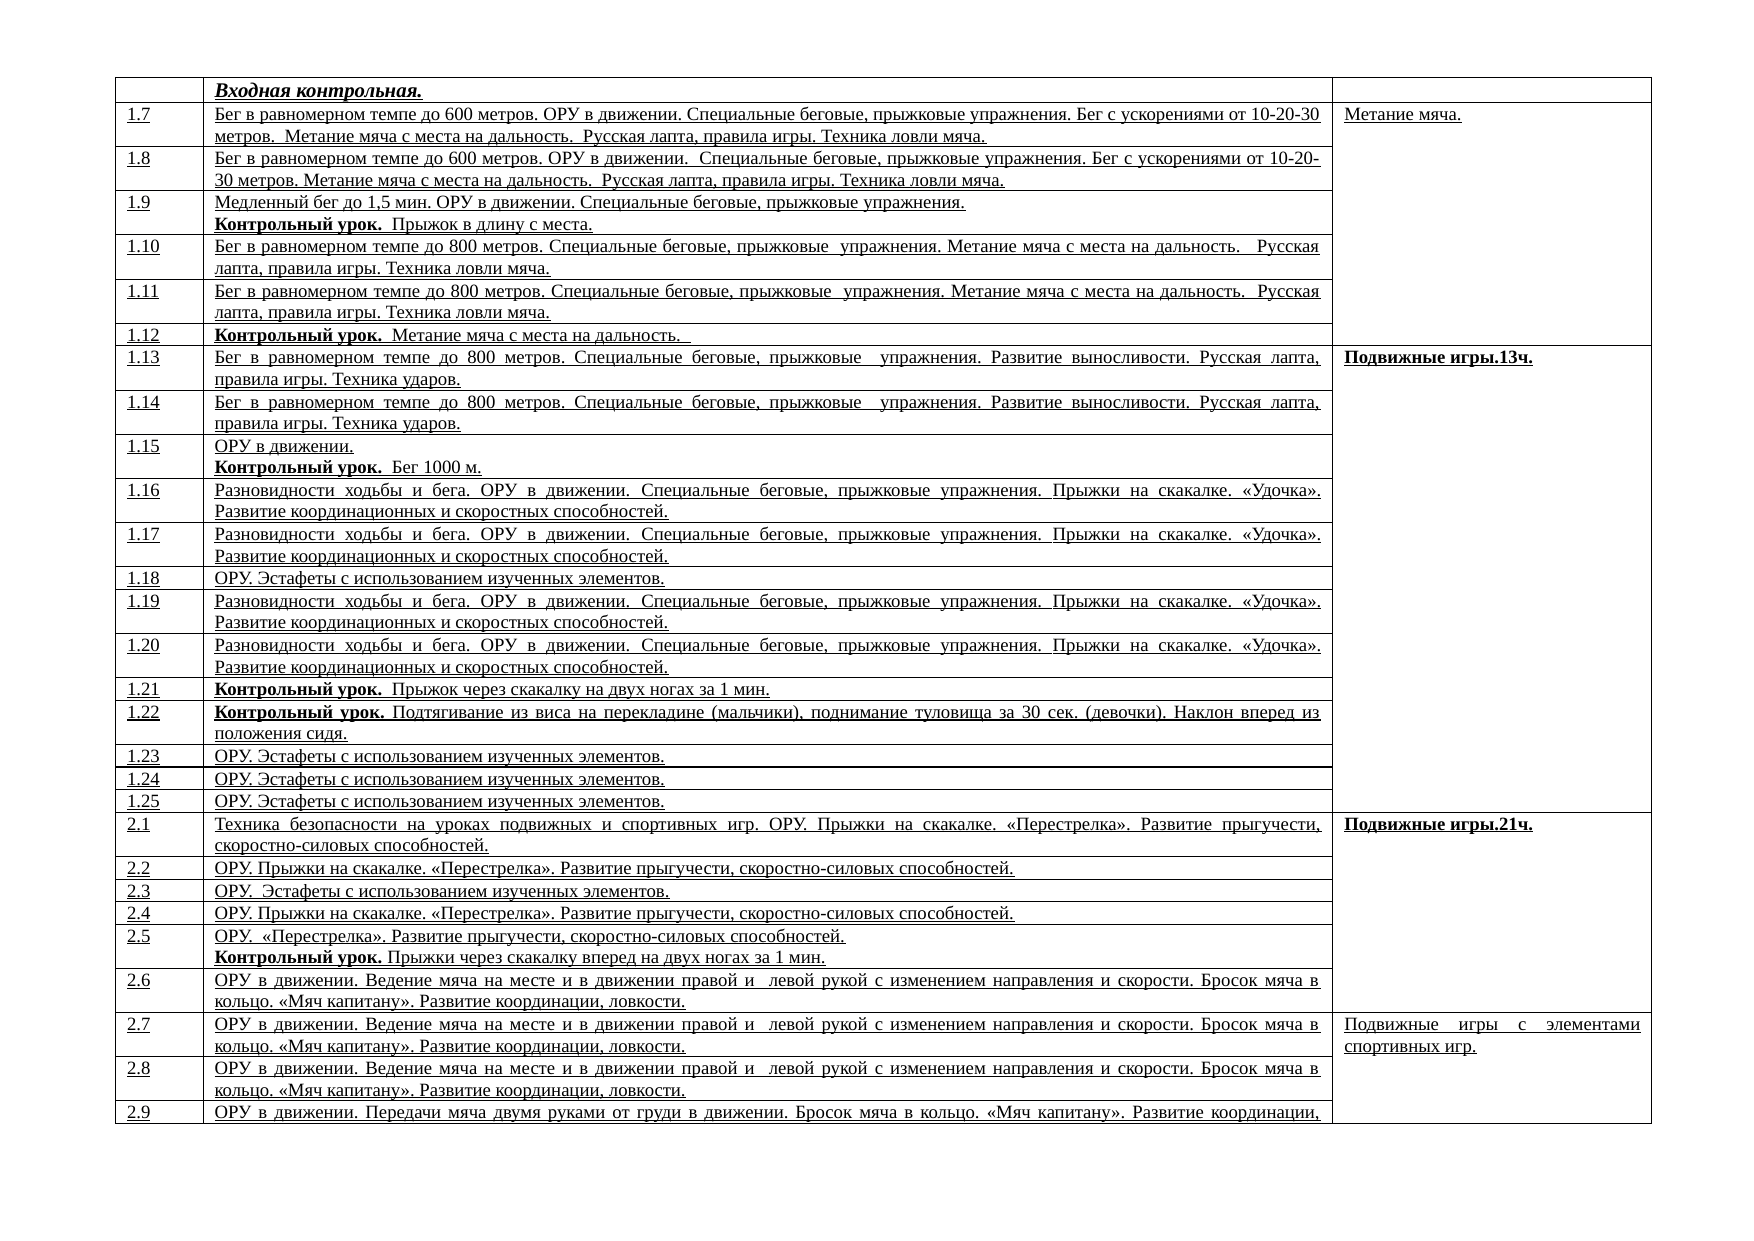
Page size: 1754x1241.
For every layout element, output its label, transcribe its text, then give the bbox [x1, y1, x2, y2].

table_cell 1.23 [116, 745, 203, 766]
table_cell 1.19 [116, 590, 203, 633]
table_cell 1.24 [116, 768, 203, 789]
table_cell 2.7 [116, 1013, 203, 1056]
table_cell ОРУ. Эстафеты с использованием изученных элементов. [204, 880, 1332, 901]
table_cell 1.9 [116, 191, 203, 234]
table_cell Разновидности ходьбы и бега. ОРУ в движении. Специальные беговые, прыжковые упражнения. Прыжки на скакалке. «Удочка». Развитие координационных и скоростных способностей. [204, 634, 1332, 677]
table_cell Бег в равномерном темпе до 800 метров. Специальные беговые, прыжковые упражнения. Развитие выносливости. Русская лапта, правила игры. Техника ударов. [204, 346, 1332, 389]
table_cell [116, 78, 203, 102]
table_cell 1.12 [116, 324, 203, 345]
table_cell 1.17 [116, 523, 203, 566]
table_cell Контрольный урок. Подтягивание из виса на перекладине (мальчики), поднимание туловища за 30 сек. (девочки). Наклон вперед из положения сидя. [204, 701, 1332, 744]
table_cell ОРУ. Прыжки на скакалке. «Перестрелка». Развитие прыгучести, скоростно-силовых способностей. [204, 902, 1332, 924]
table_cell ОРУ в движении. Ведение мяча на месте и в движении правой и левой рукой с изменением направления и скорости. Бросок мяча в кольцо. «Мяч капитану». Развитие координации, ловкости. [204, 1013, 1332, 1056]
table_cell 1.8 [116, 147, 203, 190]
table_cell 1.13 [116, 346, 203, 389]
table_cell 1.15 [116, 435, 203, 478]
table_cell ОРУ в движении. Ведение мяча на месте и в движении правой и левой рукой с изменением направления и скорости. Бросок мяча в кольцо. «Мяч капитану». Развитие координации, ловкости. [204, 969, 1332, 1012]
table_cell Бег в равномерном темпе до 800 метров. Специальные беговые, прыжковые упражнения. Метание мяча с места на дальность. Русская лапта, правила игры. Техника ловли мяча. [204, 280, 1332, 323]
table_cell 1.21 [116, 678, 203, 700]
table_cell Разновидности ходьбы и бега. ОРУ в движении. Специальные беговые, прыжковые упражнения. Прыжки на скакалке. «Удочка». Развитие координационных и скоростных способностей. [204, 523, 1332, 566]
table_cell Подвижные игры.13ч. [1333, 346, 1651, 812]
table_cell 2.5 [116, 925, 203, 968]
table_cell 2.8 [116, 1057, 203, 1100]
table_cell ОРУ. Эстафеты с использованием изученных элементов. [204, 790, 1332, 812]
table_cell 2.3 [116, 880, 203, 901]
table_cell 1.7 [116, 103, 203, 146]
table_cell 1.22 [116, 701, 203, 744]
table_cell Разновидности ходьбы и бега. ОРУ в движении. Специальные беговые, прыжковые упражнения. Прыжки на скакалке. «Удочка». Развитие координационных и скоростных способностей. [204, 479, 1332, 522]
table_cell 1.25 [116, 790, 203, 812]
table_cell 2.9 [116, 1101, 203, 1123]
table_cell ОРУ. Эстафеты с использованием изученных элементов. [204, 567, 1332, 589]
table_cell Разновидности ходьбы и бега. ОРУ в движении. Специальные беговые, прыжковые упражнения. Прыжки на скакалке. «Удочка». Развитие координационных и скоростных способностей. [204, 590, 1332, 633]
table_cell Медленный бег до 1,5 мин. ОРУ в движении. Специальные беговые, прыжковые упражнения. Контрольный урок. Прыжок в длину с места. [204, 191, 1332, 234]
table_cell Контрольный урок. Прыжок через скакалку на двух ногах за 1 мин. [204, 678, 1332, 700]
table_cell ОРУ в движении. Передачи мяча двумя руками от груди в движении. Бросок мяча в кольцо. «Мяч капитану». Развитие координации, [204, 1101, 1332, 1123]
table_cell ОРУ. Эстафеты с использованием изученных элементов. [204, 745, 1332, 766]
table_cell 1.20 [116, 634, 203, 677]
table_cell 1.14 [116, 391, 203, 434]
table_cell Бег в равномерном темпе до 600 метров. ОРУ в движении. Специальные беговые, прыжковые упражнения. Бег с ускорениями от 10-20-30 метров. Метание мяча с места на дальность. Русская лапта, правила игры. Техника ловли мяча. [204, 147, 1332, 190]
table_cell Подвижные игры с элементами спортивных игр. [1333, 1013, 1651, 1123]
table_cell ОРУ. Эстафеты с использованием изученных элементов. [204, 768, 1332, 789]
table_cell Метание мяча. [1333, 103, 1651, 345]
table_cell Бег в равномерном темпе до 600 метров. ОРУ в движении. Специальные беговые, прыжковые упражнения. Бег с ускорениями от 10-20-30 метров. Метание мяча с места на дальность. Русская лапта, правила игры. Техника ловли мяча. [204, 103, 1332, 146]
table_cell Входная контрольная. [204, 78, 1332, 102]
table_cell 2.6 [116, 969, 203, 1012]
table_cell 1.10 [116, 235, 203, 278]
table_cell 1.18 [116, 567, 203, 589]
table_cell [1333, 78, 1651, 102]
table_cell Бег в равномерном темпе до 800 метров. Специальные беговые, прыжковые упражнения. Развитие выносливости. Русская лапта, правила игры. Техника ударов. [204, 391, 1332, 434]
table_cell Подвижные игры.21ч. [1333, 813, 1651, 1012]
table_cell ОРУ. «Перестрелка». Развитие прыгучести, скоростно-силовых способностей. Контрольный урок. Прыжки через скакалку вперед на двух ногах за 1 мин. [204, 925, 1332, 968]
table_cell Бег в равномерном темпе до 800 метров. Специальные беговые, прыжковые упражнения. Метание мяча с места на дальность. Русская лапта, правила игры. Техника ловли мяча. [204, 235, 1332, 278]
table_cell ОРУ в движении. Контрольный урок. Бег 1000 м. [204, 435, 1332, 478]
table_cell Контрольный урок. Метание мяча с места на дальность. [204, 324, 1332, 345]
table_cell Техника безопасности на уроках подвижных и спортивных игр. ОРУ. Прыжки на скакалке. «Перестрелка». Развитие прыгучести, скоростно-силовых способностей. [204, 813, 1332, 856]
table_cell 1.16 [116, 479, 203, 522]
table_cell 2.2 [116, 857, 203, 878]
table_cell 1.11 [116, 280, 203, 323]
table_cell 2.1 [116, 813, 203, 856]
table_cell 2.4 [116, 902, 203, 924]
table_cell ОРУ. Прыжки на скакалке. «Перестрелка». Развитие прыгучести, скоростно-силовых способностей. [204, 857, 1332, 878]
table_cell ОРУ в движении. Ведение мяча на месте и в движении правой и левой рукой с изменением направления и скорости. Бросок мяча в кольцо. «Мяч капитану». Развитие координации, ловкости. [204, 1057, 1332, 1100]
